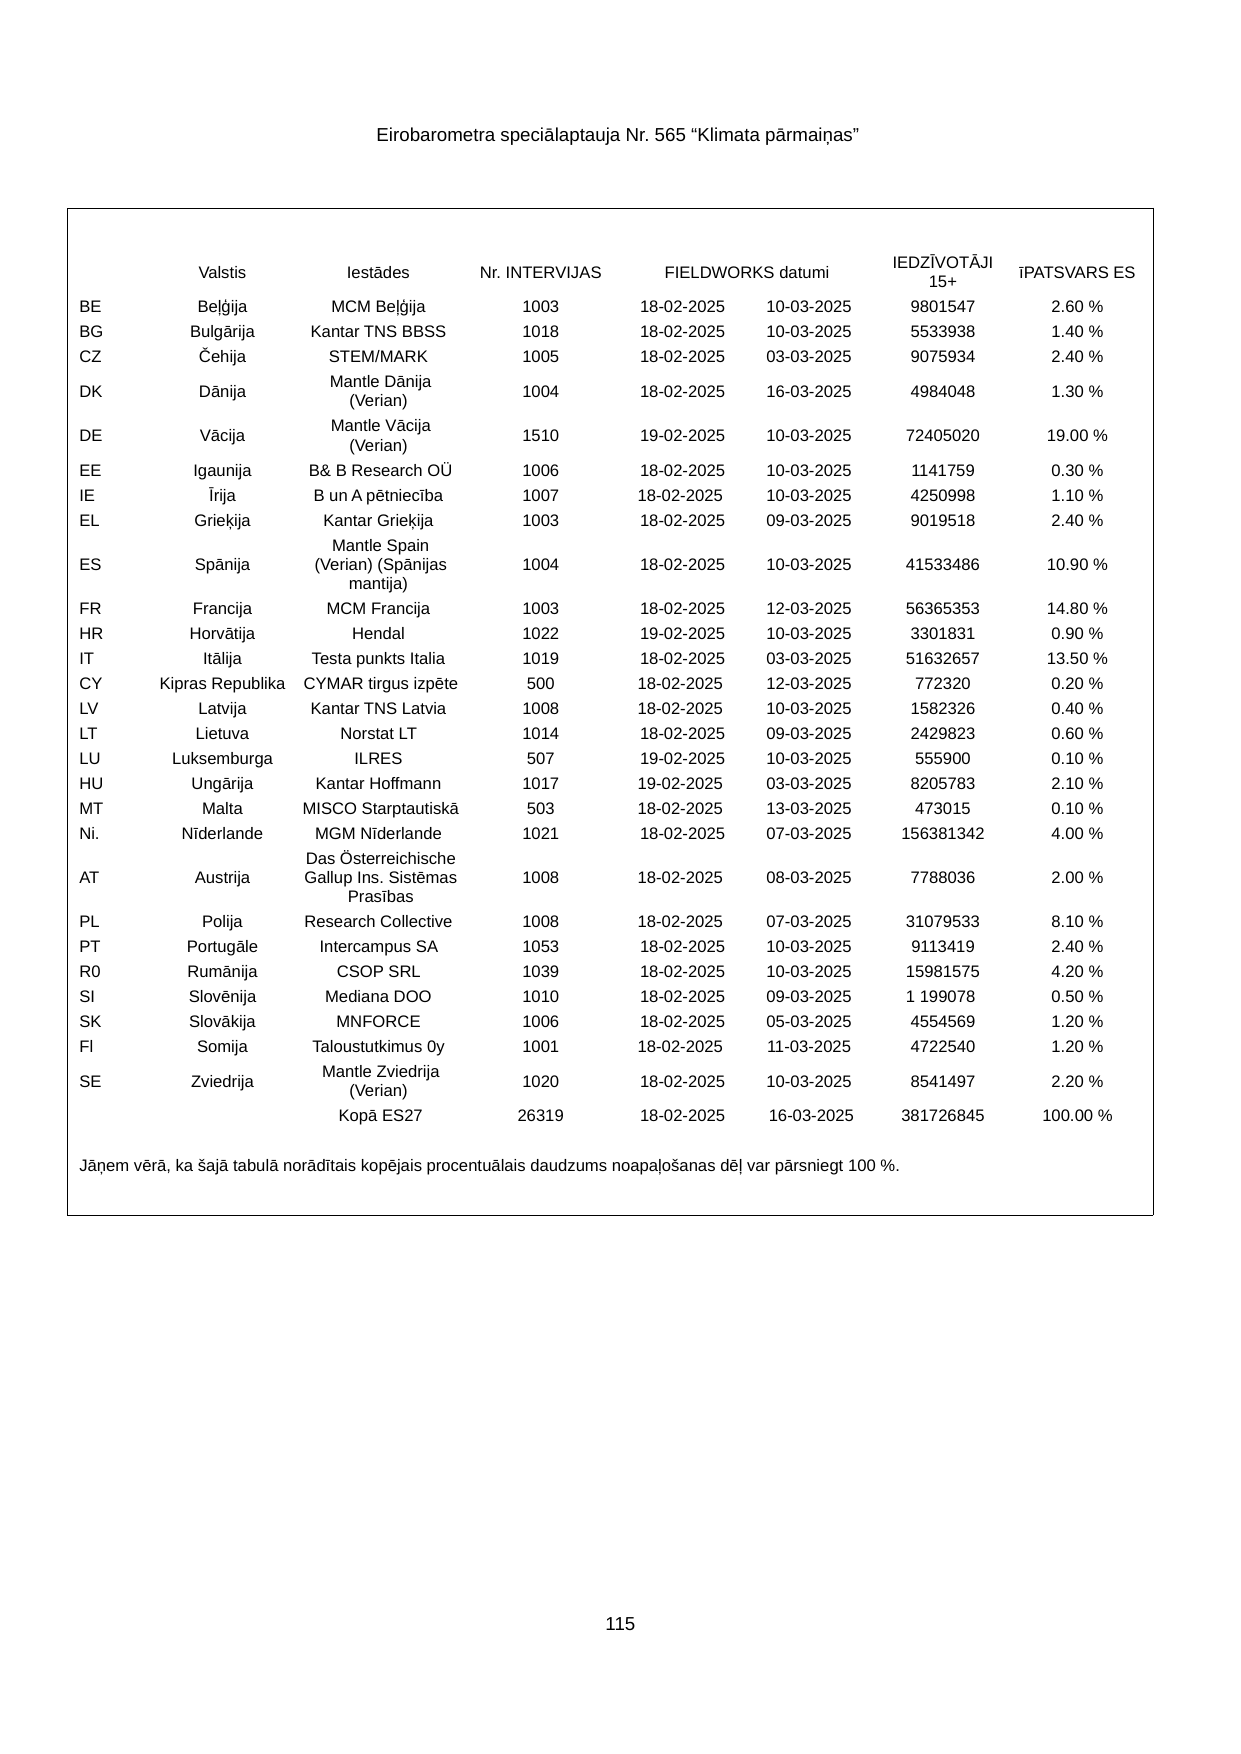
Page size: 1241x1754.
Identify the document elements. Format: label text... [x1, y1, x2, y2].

table_cell 18-02-2025 [618, 984, 747, 1009]
table_cell 0,10 % [1010, 796, 1144, 821]
table_header [76, 250, 146, 294]
table_cell 10-03-2025 [747, 1059, 875, 1103]
table_cell Zviedrija [146, 1059, 298, 1103]
table_cell 9019518 [875, 508, 1010, 532]
table_cell 03-03-2025 [747, 646, 875, 671]
table_cell 2,10 % [1010, 771, 1144, 796]
table_cell 18-02-2025 [618, 821, 747, 846]
table_cell BG [76, 319, 146, 344]
table_cell Kopā ES27 [298, 1103, 463, 1128]
table_cell 31079533 [875, 909, 1010, 934]
table_cell [463, 1128, 618, 1153]
table_cell 0,90 % [1010, 621, 1144, 646]
table_cell Lietuva [146, 721, 298, 746]
table_cell 72405020 [875, 413, 1010, 457]
table_cell 1017 [463, 771, 618, 796]
table_cell LT [76, 721, 146, 746]
table_cell EL [76, 508, 146, 532]
table_cell Ungārija [146, 771, 298, 796]
table_cell MNFORCE [298, 1009, 463, 1034]
table_cell 10-03-2025 [747, 533, 875, 596]
table_cell 1001 [463, 1034, 618, 1059]
table_cell 1141759 [875, 458, 1010, 482]
table_cell Somija [146, 1034, 298, 1059]
table_cell MCM Beļģija [298, 294, 463, 319]
table_cell FR [76, 596, 146, 621]
table_cell 4554569 [875, 1009, 1010, 1034]
table_cell 11-03-2025 [747, 1034, 875, 1059]
table_cell ES [76, 533, 146, 596]
table_cell 9801547 [875, 294, 1010, 319]
table_cell Portugāle [146, 934, 298, 959]
table_cell 3301831 [875, 621, 1010, 646]
table_cell 18-02-2025 [618, 533, 747, 596]
table_cell 1510 [463, 413, 618, 457]
table_cell 41533486 [875, 533, 1010, 596]
table_cell 2,00 % [1010, 846, 1144, 909]
table_cell 1007 [463, 483, 618, 507]
table_cell 500 [463, 671, 618, 696]
table_cell Ni. [76, 821, 146, 846]
table_cell 1,20 % [1010, 1034, 1144, 1059]
table_cell 18-02-2025 [618, 846, 747, 909]
table_cell 18-02-2025 [618, 596, 747, 621]
table_cell 10-03-2025 [747, 934, 875, 959]
table_cell IT [76, 646, 146, 671]
table_cell 18-02-2025 [618, 369, 747, 413]
table_cell 1014 [463, 721, 618, 746]
table_cell 4,00 % [1010, 821, 1144, 846]
table_cell 18-02-2025 [618, 721, 747, 746]
table_header IEDZĪVOTĀJI 15+ [875, 250, 1010, 294]
table_cell 4984048 [875, 369, 1010, 413]
table_cell 18-02-2025 [618, 319, 747, 344]
table_cell 19-02-2025 [618, 746, 747, 771]
table_cell 1582326 [875, 696, 1010, 721]
table_header Iestādes [298, 250, 463, 294]
table_cell SE [76, 1059, 146, 1103]
table_cell 18-02-2025 [618, 796, 747, 821]
table_cell [618, 1128, 747, 1153]
table_cell 0,10 % [1010, 746, 1144, 771]
table_cell 1003 [463, 508, 618, 532]
table_cell 1,40 % [1010, 319, 1144, 344]
table_cell DE [76, 413, 146, 457]
table_cell 1008 [463, 696, 618, 721]
table_header īPATSVARS ES [1010, 250, 1144, 294]
table_cell [298, 1128, 463, 1153]
table_cell 18-02-2025 [618, 909, 747, 934]
table_cell Kipras Republika [146, 671, 298, 696]
table_cell 1020 [463, 1059, 618, 1103]
table_cell 1 199078 [875, 984, 1010, 1009]
table_cell Polija [146, 909, 298, 934]
table_cell 10-03-2025 [747, 746, 875, 771]
table_cell MISCO Starptautiskā [298, 796, 463, 821]
table_cell 12-03-2025 [747, 596, 875, 621]
table_cell 51632657 [875, 646, 1010, 671]
table_cell 18-02-2025 [618, 1034, 747, 1059]
table_cell Kantar Grieķija [298, 508, 463, 532]
table_cell 1010 [463, 984, 618, 1009]
table_cell 1018 [463, 319, 618, 344]
table_cell Mediana DOO [298, 984, 463, 1009]
table_cell SI [76, 984, 146, 1009]
table_cell [146, 1128, 298, 1153]
table_cell 1003 [463, 596, 618, 621]
table_cell 8541497 [875, 1059, 1010, 1103]
table_cell 1053 [463, 934, 618, 959]
table_cell Čehija [146, 344, 298, 369]
table_cell LV [76, 696, 146, 721]
table_header Nr. INTERVIJAS [463, 250, 618, 294]
table_cell Slovākija [146, 1009, 298, 1034]
table_cell Itālija [146, 646, 298, 671]
table_cell HU [76, 771, 146, 796]
table_cell 555900 [875, 746, 1010, 771]
table_cell 07-03-2025 [747, 821, 875, 846]
table_cell MGM Nīderlande [298, 821, 463, 846]
table_cell 2,40 % [1010, 934, 1144, 959]
table_cell 0,40 % [1010, 696, 1144, 721]
table_cell MCM Francija [298, 596, 463, 621]
table_cell AT [76, 846, 146, 909]
table_cell MT [76, 796, 146, 821]
table_cell Spānija [146, 533, 298, 596]
table_cell 0,20 % [1010, 671, 1144, 696]
table_cell Fl [76, 1034, 146, 1059]
table_cell 507 [463, 746, 618, 771]
table_cell Taloustutkimus 0y [298, 1034, 463, 1059]
table_cell 5533938 [875, 319, 1010, 344]
table_cell Grieķija [146, 508, 298, 532]
table_header FIELDWORKS datumi [618, 250, 875, 294]
table_cell 19-02-2025 [618, 621, 747, 646]
table_cell 16-03-2025 [747, 369, 875, 413]
table_cell CY [76, 671, 146, 696]
table_cell Vācija [146, 413, 298, 457]
table_cell 18-02-2025 [618, 671, 747, 696]
table_cell ILRES [298, 746, 463, 771]
table_cell Horvātija [146, 621, 298, 646]
table_cell Beļģija [146, 294, 298, 319]
table_cell 9075934 [875, 344, 1010, 369]
table_cell [875, 1128, 1010, 1153]
table_cell Mantle Dānija (Verian) [298, 369, 463, 413]
table_cell 18-02-2025 [618, 934, 747, 959]
table_cell Intercampus SA [298, 934, 463, 959]
table_cell B& B Research OÜ [298, 458, 463, 482]
table_cell 1005 [463, 344, 618, 369]
table_cell 0,30 % [1010, 458, 1144, 482]
table_cell 08-03-2025 [747, 846, 875, 909]
table_cell 10,90 % [1010, 533, 1144, 596]
table_cell 18-02-2025 [618, 696, 747, 721]
table_cell IE [76, 483, 146, 507]
table_cell Latvija [146, 696, 298, 721]
table_cell 1021 [463, 821, 618, 846]
table_cell 10-03-2025 [747, 294, 875, 319]
table_cell Mantle Zviedrija (Verian) [298, 1059, 463, 1103]
table_cell 09-03-2025 [747, 508, 875, 532]
table_cell 7788036 [875, 846, 1010, 909]
table_cell SK [76, 1009, 146, 1034]
table_cell 09-03-2025 [747, 721, 875, 746]
table_cell 18-02-2025 [618, 294, 747, 319]
table_cell 1022 [463, 621, 618, 646]
table_cell CSOP SRL [298, 959, 463, 984]
table_cell 05-03-2025 [747, 1009, 875, 1034]
table_cell 18-02-2025 [618, 959, 747, 984]
table_cell 4,20 % [1010, 959, 1144, 984]
table_cell [76, 1103, 146, 1128]
table_cell 18-02-2025 [618, 508, 747, 532]
table_cell PT [76, 934, 146, 959]
table_cell 19-02-2025 [618, 771, 747, 796]
table_cell Īrija [146, 483, 298, 507]
table_cell [146, 1103, 298, 1128]
table_cell 03-03-2025 [747, 771, 875, 796]
table_cell BE [76, 294, 146, 319]
table_cell 19,00 % [1010, 413, 1144, 457]
table_cell R0 [76, 959, 146, 984]
table_cell 14,80 % [1010, 596, 1144, 621]
table_cell 56365353 [875, 596, 1010, 621]
table_cell 18-02-2025 [618, 483, 747, 507]
table_cell Kantar Hoffmann [298, 771, 463, 796]
table_cell 473015 [875, 796, 1010, 821]
table_cell 772320 [875, 671, 1010, 696]
table_cell CZ [76, 344, 146, 369]
table_cell Das Österreichische Gallup Ins. Sistēmas Prasības [298, 846, 463, 909]
table_cell 18-02-2025 [618, 344, 747, 369]
table_cell 18-02-2025 [618, 1103, 747, 1128]
table_cell 26319 [463, 1103, 618, 1128]
table_cell 100,00 % [1010, 1103, 1144, 1128]
table_cell Jāņem vērā, ka šajā tabulā norādītais kopējais procentuālais daudzums noapaļošanas dēļ var pārsniegt 100 %. [76, 1153, 1144, 1178]
table_cell 1008 [463, 909, 618, 934]
table_cell Malta [146, 796, 298, 821]
table_cell B un A pētniecība [298, 483, 463, 507]
table_cell Kantar TNS BBSS [298, 319, 463, 344]
table_cell Norstat LT [298, 721, 463, 746]
table_cell 1006 [463, 458, 618, 482]
table_cell 2429823 [875, 721, 1010, 746]
table_cell 0,60 % [1010, 721, 1144, 746]
table_cell 10-03-2025 [747, 413, 875, 457]
table_cell Francija [146, 596, 298, 621]
table_cell 12-03-2025 [747, 671, 875, 696]
table_cell 15981575 [875, 959, 1010, 984]
table_cell 10-03-2025 [747, 621, 875, 646]
table_cell 13,50 % [1010, 646, 1144, 671]
table_header Valstis [146, 250, 298, 294]
table_cell 19-02-2025 [618, 413, 747, 457]
table_cell CYMAR tirgus izpēte [298, 671, 463, 696]
table_cell 1039 [463, 959, 618, 984]
table_cell 156381342 [875, 821, 1010, 846]
table_cell 18-02-2025 [618, 1059, 747, 1103]
table_cell HR [76, 621, 146, 646]
table_cell 18-02-2025 [618, 458, 747, 482]
table_cell 1,20 % [1010, 1009, 1144, 1034]
table_cell 18-02-2025 [618, 646, 747, 671]
table_cell Rumānija [146, 959, 298, 984]
table_cell Mantle Vācija (Verian) [298, 413, 463, 457]
table_cell Dānija [146, 369, 298, 413]
table_cell Bulgārija [146, 319, 298, 344]
table_cell 1004 [463, 369, 618, 413]
table_cell Kantar TNS Latvia [298, 696, 463, 721]
table_cell LU [76, 746, 146, 771]
table_cell 1004 [463, 533, 618, 596]
table_cell DK [76, 369, 146, 413]
table_cell 8,10 % [1010, 909, 1144, 934]
table_cell 2,40 % [1010, 508, 1144, 532]
table_cell [747, 1128, 875, 1153]
table_cell 4722540 [875, 1034, 1010, 1059]
table_cell 9113419 [875, 934, 1010, 959]
table_cell 1,10 % [1010, 483, 1144, 507]
table_cell Nīderlande [146, 821, 298, 846]
table_cell 03-03-2025 [747, 344, 875, 369]
table_cell Igaunija [146, 458, 298, 482]
table_cell Testa punkts Italia [298, 646, 463, 671]
table_cell 1008 [463, 846, 618, 909]
table_cell PL [76, 909, 146, 934]
table_cell 10-03-2025 [747, 483, 875, 507]
table_cell 2,60 % [1010, 294, 1144, 319]
table_cell Austrija [146, 846, 298, 909]
table_cell STEM/MARK [298, 344, 463, 369]
table_cell Luksemburga [146, 746, 298, 771]
table_cell 2,20 % [1010, 1059, 1144, 1103]
table_cell 1,30 % [1010, 369, 1144, 413]
table_cell 09-03-2025 [747, 984, 875, 1009]
table_cell 10-03-2025 [747, 696, 875, 721]
table_cell 503 [463, 796, 618, 821]
table_cell [1010, 1128, 1144, 1153]
table_cell 1006 [463, 1009, 618, 1034]
table_cell 07-03-2025 [747, 909, 875, 934]
table_cell EE [76, 458, 146, 482]
table_cell 1003 [463, 294, 618, 319]
table_cell 10-03-2025 [747, 319, 875, 344]
table_cell 0,50 % [1010, 984, 1144, 1009]
table_cell 10-03-2025 [747, 458, 875, 482]
table_cell Slovēnija [146, 984, 298, 1009]
table_cell [76, 1128, 146, 1153]
table_cell 10-03-2025 [747, 959, 875, 984]
table_cell 18-02-2025 [618, 1009, 747, 1034]
table_cell 2,40 % [1010, 344, 1144, 369]
table_cell 13-03-2025 [747, 796, 875, 821]
table_cell Hendal [298, 621, 463, 646]
table_cell 1019 [463, 646, 618, 671]
table_cell 4250998 [875, 483, 1010, 507]
table_cell 8205783 [875, 771, 1010, 796]
table_cell 381726845 [875, 1103, 1010, 1128]
table_cell 16-03-2025 [747, 1103, 875, 1128]
table_cell Research Collective [298, 909, 463, 934]
table_cell Mantle Spain (Verian) (Spānijas mantija) [298, 533, 463, 596]
